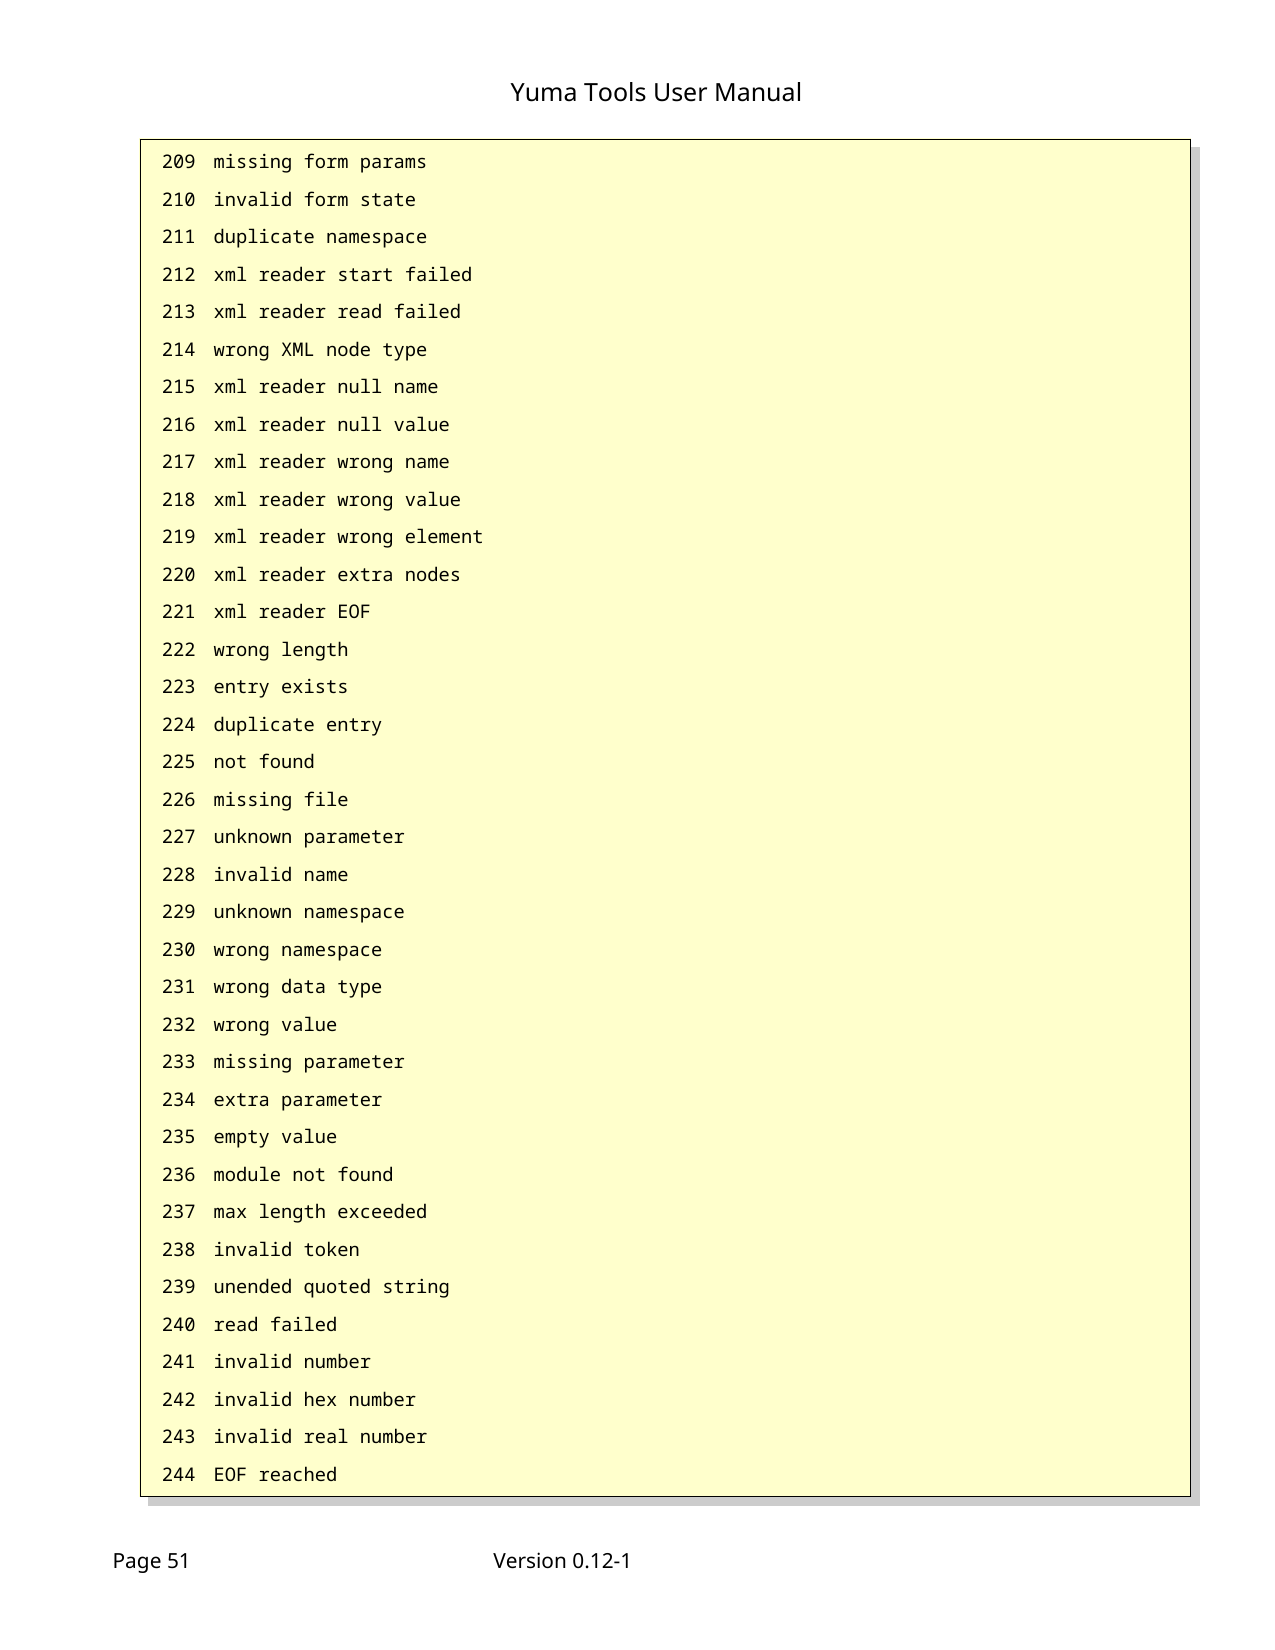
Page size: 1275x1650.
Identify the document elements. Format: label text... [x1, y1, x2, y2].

text 225 not found [141, 738, 1190, 774]
text 220 xml reader extra nodes [141, 551, 1190, 587]
text 240 read failed [141, 1301, 1190, 1337]
text 239 unended quoted string [141, 1263, 1190, 1299]
text 230 wrong namespace [141, 926, 1190, 962]
text 222 wrong length [141, 626, 1190, 662]
text 241 invalid number [141, 1338, 1190, 1374]
text 234 extra parameter [141, 1076, 1190, 1112]
text 219 xml reader wrong element [141, 513, 1190, 549]
text 217 xml reader wrong name [141, 438, 1190, 474]
text 243 invalid real number [141, 1413, 1190, 1449]
text 223 entry exists [141, 663, 1190, 699]
text 214 wrong XML node type [141, 326, 1190, 362]
text 233 missing parameter [141, 1038, 1190, 1074]
text 231 wrong data type [141, 963, 1190, 999]
text 224 duplicate entry [141, 701, 1190, 737]
text 235 empty value [141, 1113, 1190, 1149]
text 229 unknown namespace [141, 888, 1190, 924]
text 242 invalid hex number [141, 1376, 1190, 1412]
text 226 missing file [141, 776, 1190, 812]
text 232 wrong value [141, 1001, 1190, 1037]
text 221 xml reader EOF [141, 588, 1190, 624]
text 228 invalid name [141, 851, 1190, 887]
text 218 xml reader wrong value [141, 476, 1190, 512]
text 236 module not found [141, 1151, 1190, 1187]
text 211 duplicate namespace [141, 213, 1190, 249]
text 237 max length exceeded [141, 1188, 1190, 1224]
text 213 xml reader read failed [141, 288, 1190, 324]
text 212 xml reader start failed [141, 251, 1190, 287]
text 216 xml reader null value [141, 401, 1190, 437]
text 227 unknown parameter [141, 813, 1190, 849]
text 209 missing form params [141, 140, 1190, 174]
text 238 invalid token [141, 1226, 1190, 1262]
text 210 invalid form state [141, 176, 1190, 212]
text 215 xml reader null name [141, 363, 1190, 399]
text 244 EOF reached [141, 1451, 1190, 1496]
